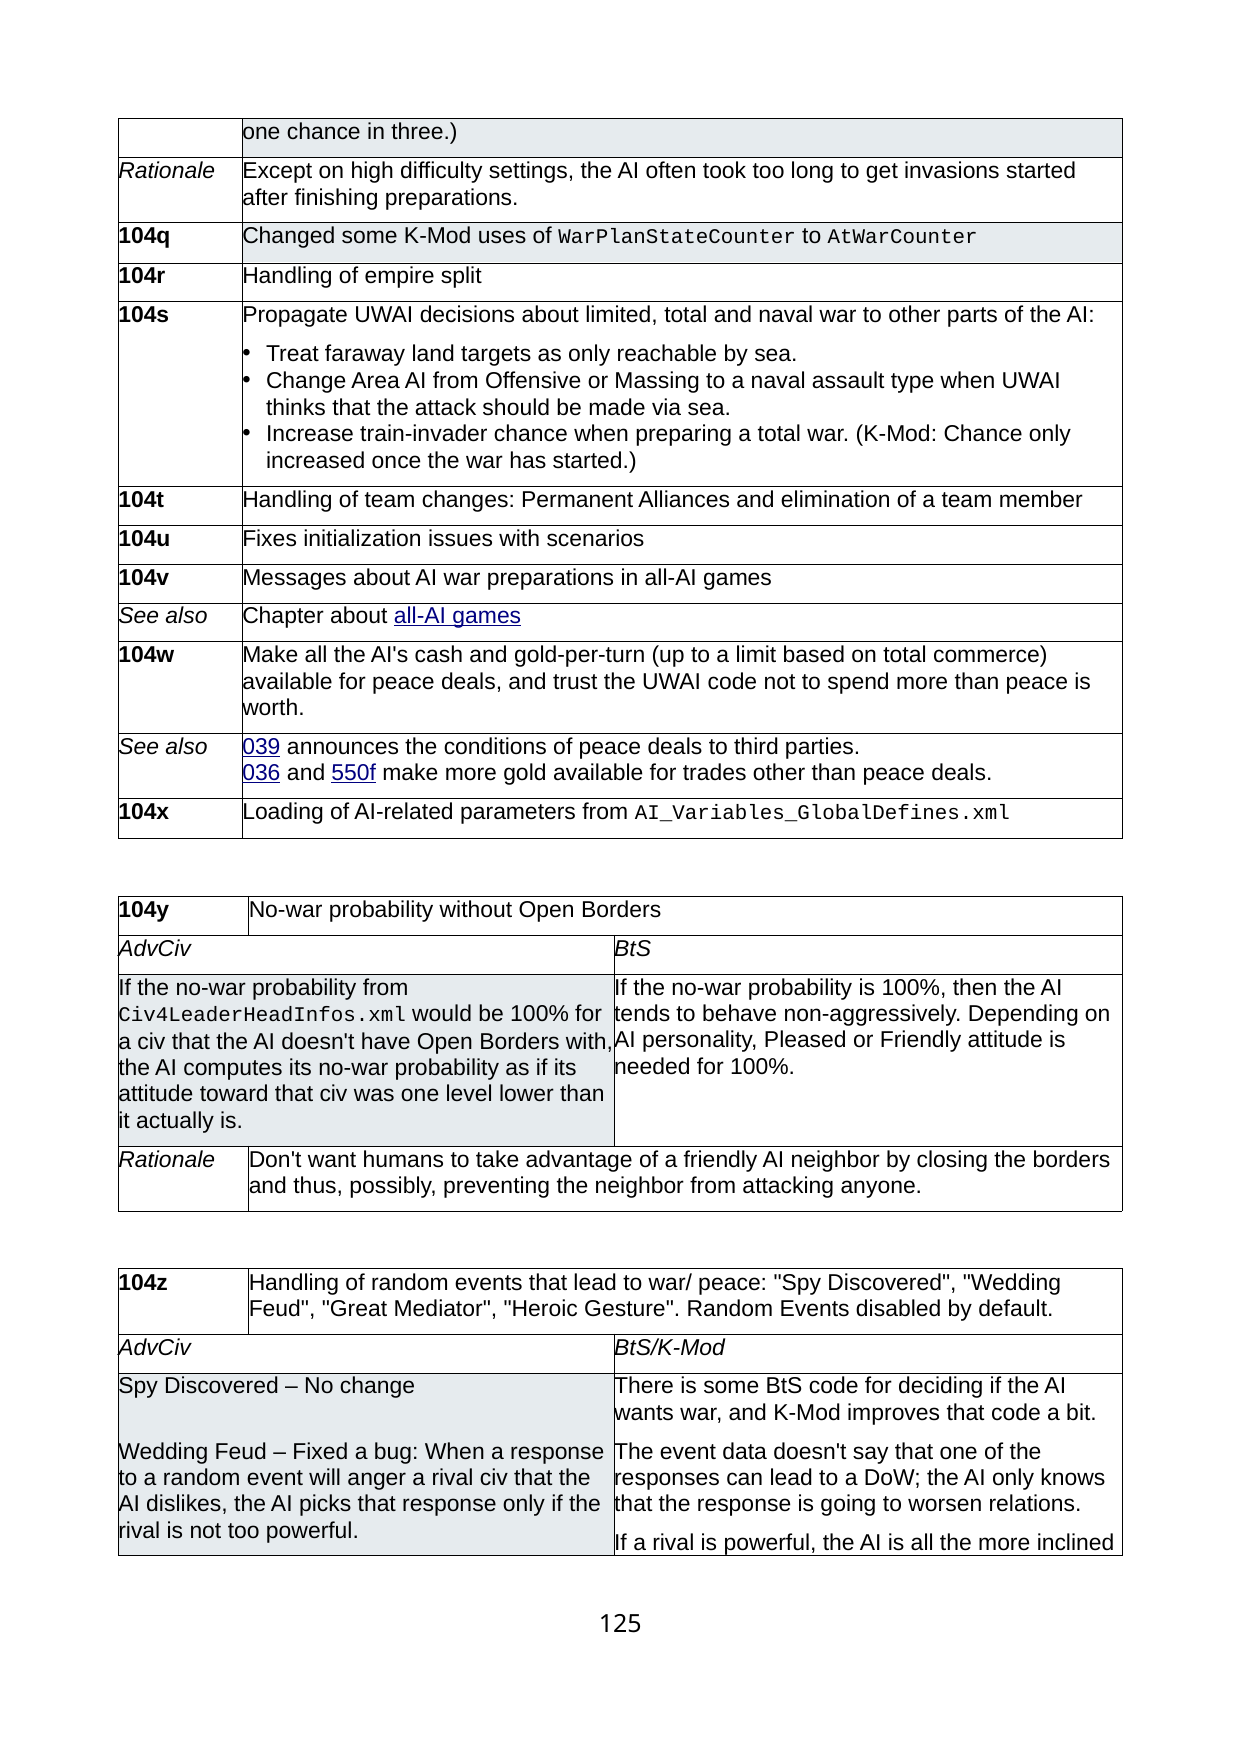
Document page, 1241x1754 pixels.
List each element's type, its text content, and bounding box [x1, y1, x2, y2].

table_cell Rationale [119, 1147, 248, 1211]
table_header No-war probability without Open Borders [249, 897, 1122, 935]
table_cell Handling of empire split [243, 264, 1122, 301]
table_cell See also [119, 604, 242, 641]
table_cell Rationale [119, 158, 242, 222]
table_cell Don't want humans to take advantage of a friendly AI neighbor by closing the borders and thus, possibly, preventing the neighbor from attacking anyone. [249, 1147, 1122, 1211]
table_cell See also [119, 734, 242, 798]
table_cell BtS/K-Mod [615, 1335, 1122, 1372]
table_cell Fixes initialization issues with scenarios [243, 526, 1122, 563]
table_cell 104u [119, 526, 242, 563]
table_cell 104v [119, 565, 242, 602]
table_header Handling of random events that lead to war/ peace: "Spy Discovered", "Wedding Feud", "Great Mediator", "Heroic Gesture". Random Events disabled by default. [249, 1269, 1122, 1333]
table_cell Handling of team changes: Permanent Alliances and elimination of a team member [243, 487, 1122, 525]
table_cell Changed some K-Mod uses of WarPlanStateCounter to AtWarCounter [243, 223, 1122, 262]
table_cell 104x [119, 799, 242, 838]
table_cell There is some BtS code for deciding if the AI wants war, and K-Mod improves that code a bit. The event data doesn't say that one of the responses can lead to a DoW; the AI only knows that the response is going to worsen relations. If a rival is powerful, the AI is all the more inclined [615, 1374, 1122, 1555]
table_cell Make all the AI's cash and gold-per-turn (up to a limit based on total commerce) available for peace deals, and trust the UWAI code not to spend more than peace is worth. [243, 642, 1122, 733]
table_cell 104q [119, 223, 242, 262]
table_cell Chapter about all-AI games [243, 604, 1122, 641]
table_cell Messages about AI war preparations in all-AI games [243, 565, 1122, 602]
table_header 104y [119, 897, 248, 935]
table_cell AdvCiv [119, 936, 614, 973]
table_cell Loading of AI-related parameters from AI_Variables_GlobalDefines.xml [243, 799, 1122, 838]
table_cell one chance in three.) [243, 119, 1122, 157]
table_cell 104s [119, 302, 242, 486]
table_cell If the no-war probability from Civ4LeaderHeadInfos.xml would be 100% for a civ that the AI doesn't have Open Borders with, the AI computes its no-war probability as if its attitude toward that civ was one level lower than it actually is. [119, 975, 614, 1146]
table_cell If the no-war probability is 100%, then the AI tends to behave non-aggressively. Depending on AI personality, Pleased or Friendly attitude is needed for 100%. [615, 975, 1122, 1146]
table_cell BtS [615, 936, 1122, 973]
table_cell AdvCiv [119, 1335, 614, 1372]
table_cell 104w [119, 642, 242, 733]
table_header 104z [119, 1269, 248, 1333]
table_cell [119, 119, 242, 157]
table_cell 104r [119, 264, 242, 301]
table_cell 039 announces the conditions of peace deals to third parties. 036 and 550f make more gold available for trades other than peace deals. [243, 734, 1122, 798]
table_cell Propagate UWAI decisions about limited, total and naval war to other parts of the AI: Treat faraway land targets as only reachable by sea. Change Area AI from Offensive or Massing to a naval assault type when UWAI thinks that the attack should be made via sea. Increase train-invader chance when preparing a total war. (K-Mod: Chance only increased once the war has started.) [243, 302, 1122, 486]
table_cell Spy Discovered – No change Wedding Feud – Fixed a bug: When a response to a random event will anger a rival civ that the AI dislikes, the AI picks that response only if the rival is not too powerful. [119, 1374, 614, 1555]
table_cell Except on high difficulty settings, the AI often took too long to get invasions started after finishing preparations. [243, 158, 1122, 222]
table_cell 104t [119, 487, 242, 525]
